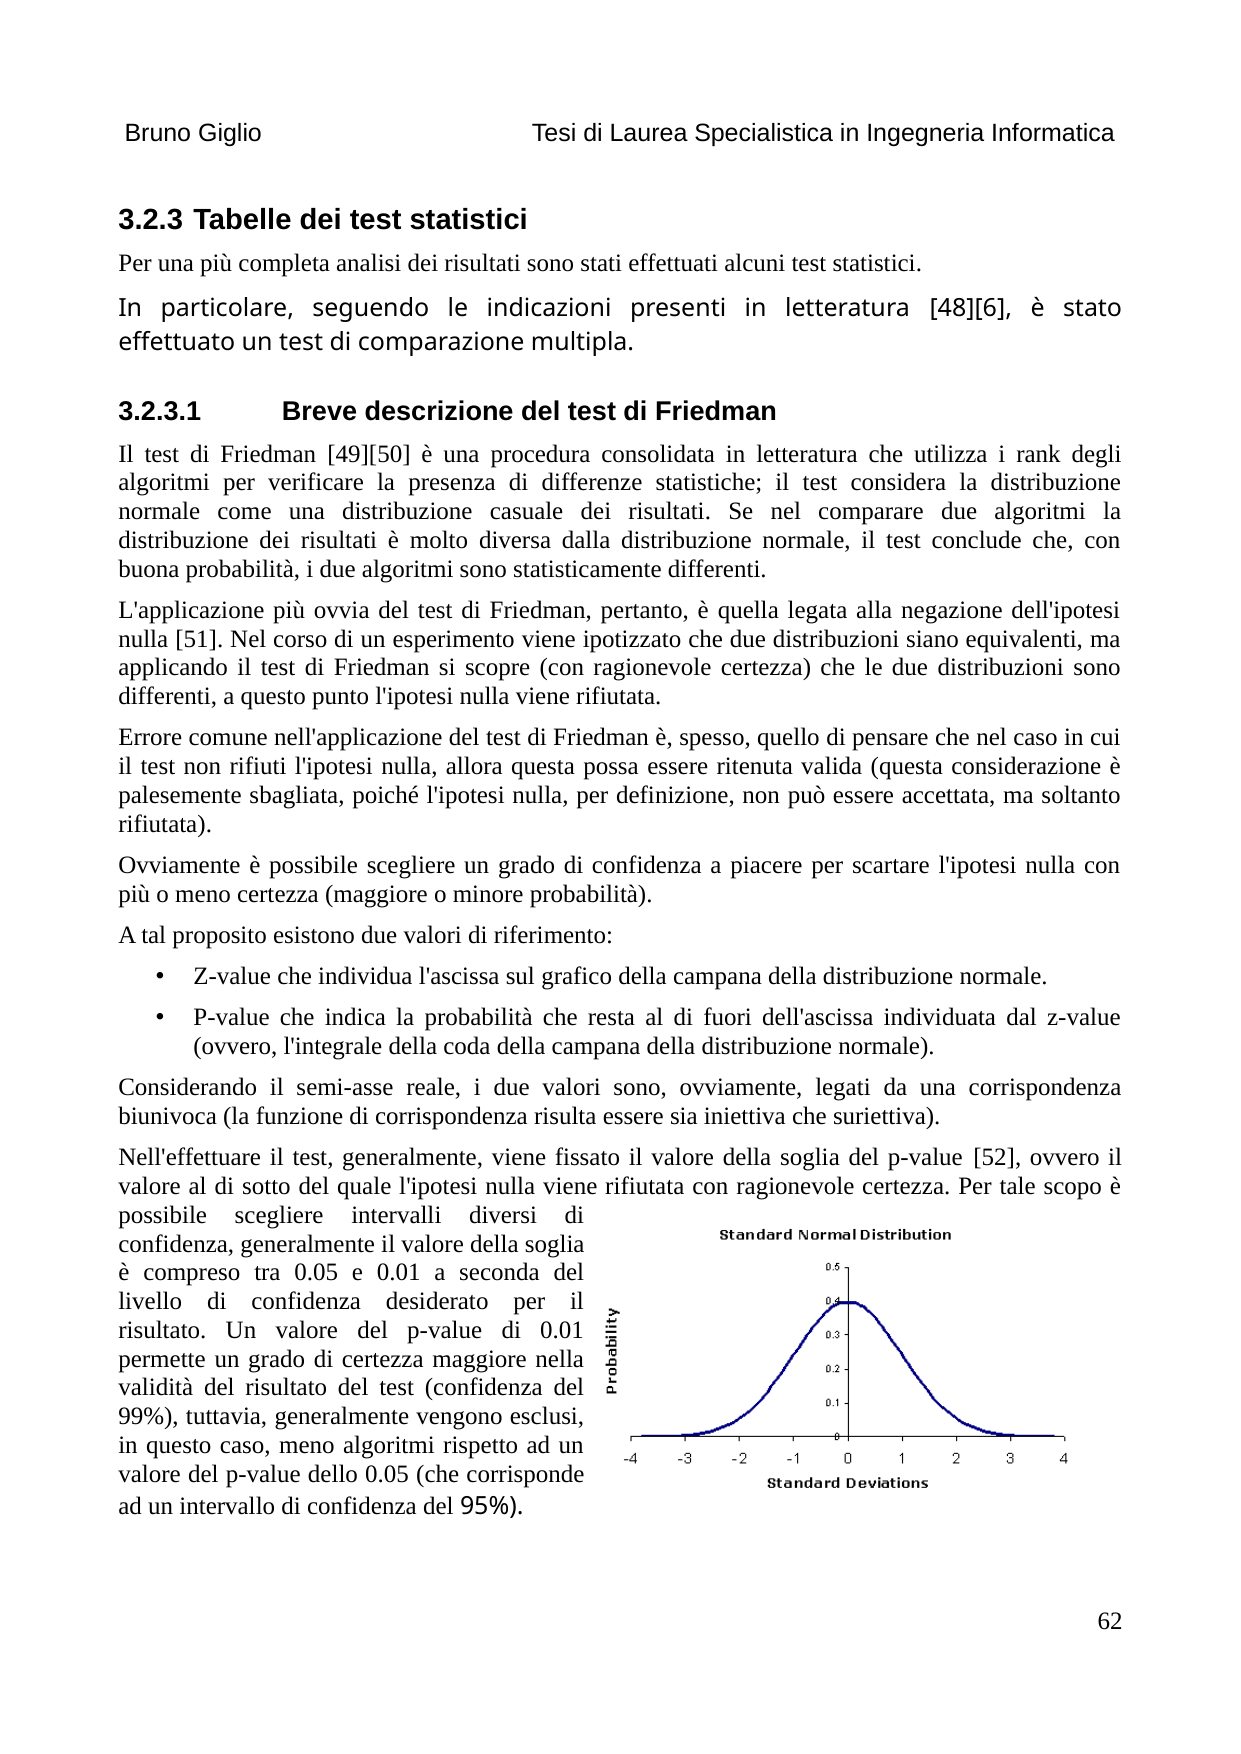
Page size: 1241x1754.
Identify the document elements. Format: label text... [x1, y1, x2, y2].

text Ovviamente è possibile scegliere un grado di confidenza a piacere per scartare l'ipotesi nulla con più o meno certezza (maggiore o minore probabilità). [118, 850, 1122, 907]
text Considerando il semi-asse reale, i due valori sono, ovviamente, legati da una corrispondenza biunivoca (la funzione di corrispondenza risulta essere sia iniettiva che suriettiva). [118, 1072, 1122, 1130]
text Errore comune nell'applicazione del test di Friedman è, spesso, quello di pensare che nel caso in cui il test non rifiuti l'ipotesi nulla, allora questa possa essere ritenuta valida (questa considerazione è palesemente sbagliata, poiché l'ipotesi nulla, per definizione, non può essere accettata, ma soltanto rifiutata). [118, 722, 1122, 837]
list P-value che indica la probabilità che resta al di fuori dell'ascissa individuata dal z-value (ovvero, l'integrale della coda della campana della distribuzione normale). [156, 1002, 1122, 1060]
picture [584, 1212, 1087, 1507]
text Il test di Friedman [49][50] è una procedura consolidata in letteratura che utilizza i rank degli algoritmi per verificare la presenza di differenze statistiche; il test considera la distribuzione normale come una distribuzione casuale dei risultati. Se nel comparare due algoritmi la distribuzione dei risultati è molto diversa dalla distribuzione normale, il test conclude che, con buona probabilità, i due algoritmi sono statisticamente differenti. [118, 439, 1122, 582]
text Nell'effettuare il test, generalmente, viene fissato il valore della soglia del p-value [52], ovvero il valore al di sotto del quale l'ipotesi nulla viene rifiutata con ragionevole certezza. Per tale scopo è possibile scegliere intervalli diversi di confidenza, generalmente il valore della soglia è compreso tra 0.05 e 0.01 a seconda del livello di confidenza desiderato per il risultato. Un valore del p-value di 0.01 permette un grado di certezza maggiore nella validità del risultato del test (confidenza del 99%), tuttavia, generalmente vengono esclusi, in questo caso, meno algoritmi rispetto ad un valore del p-value dello 0.05 (che corrisponde ad un intervallo di confidenza del 95%). [118, 1142, 1122, 1522]
text A tal proposito esistono due valori di riferimento: [118, 920, 1122, 949]
text In particolare, seguendo le indicazioni presenti in letteratura [48][6], è stato effettuato un test di comparazione multipla. [118, 289, 1122, 357]
subtitle Breve descrizione del test di Friedman [118, 395, 1122, 426]
text L'applicazione più ovvia del test di Friedman, pertanto, è quella legata alla negazione dell'ipotesi nulla [51]. Nel corso di un esperimento viene ipotizzato che due distribuzioni siano equivalenti, ma applicando il test di Friedman si scopre (con ragionevole certezza) che le due distribuzioni sono differenti, a questo punto l'ipotesi nulla viene rifiutata. [118, 595, 1122, 710]
subtitle Tabelle dei test statistici [118, 202, 1122, 236]
text Per una più completa analisi dei risultati sono stati effettuati alcuni test statistici. [118, 248, 1122, 277]
list Z-value che individua l'ascissa sul grafico della campana della distribuzione normale. [156, 961, 1122, 990]
